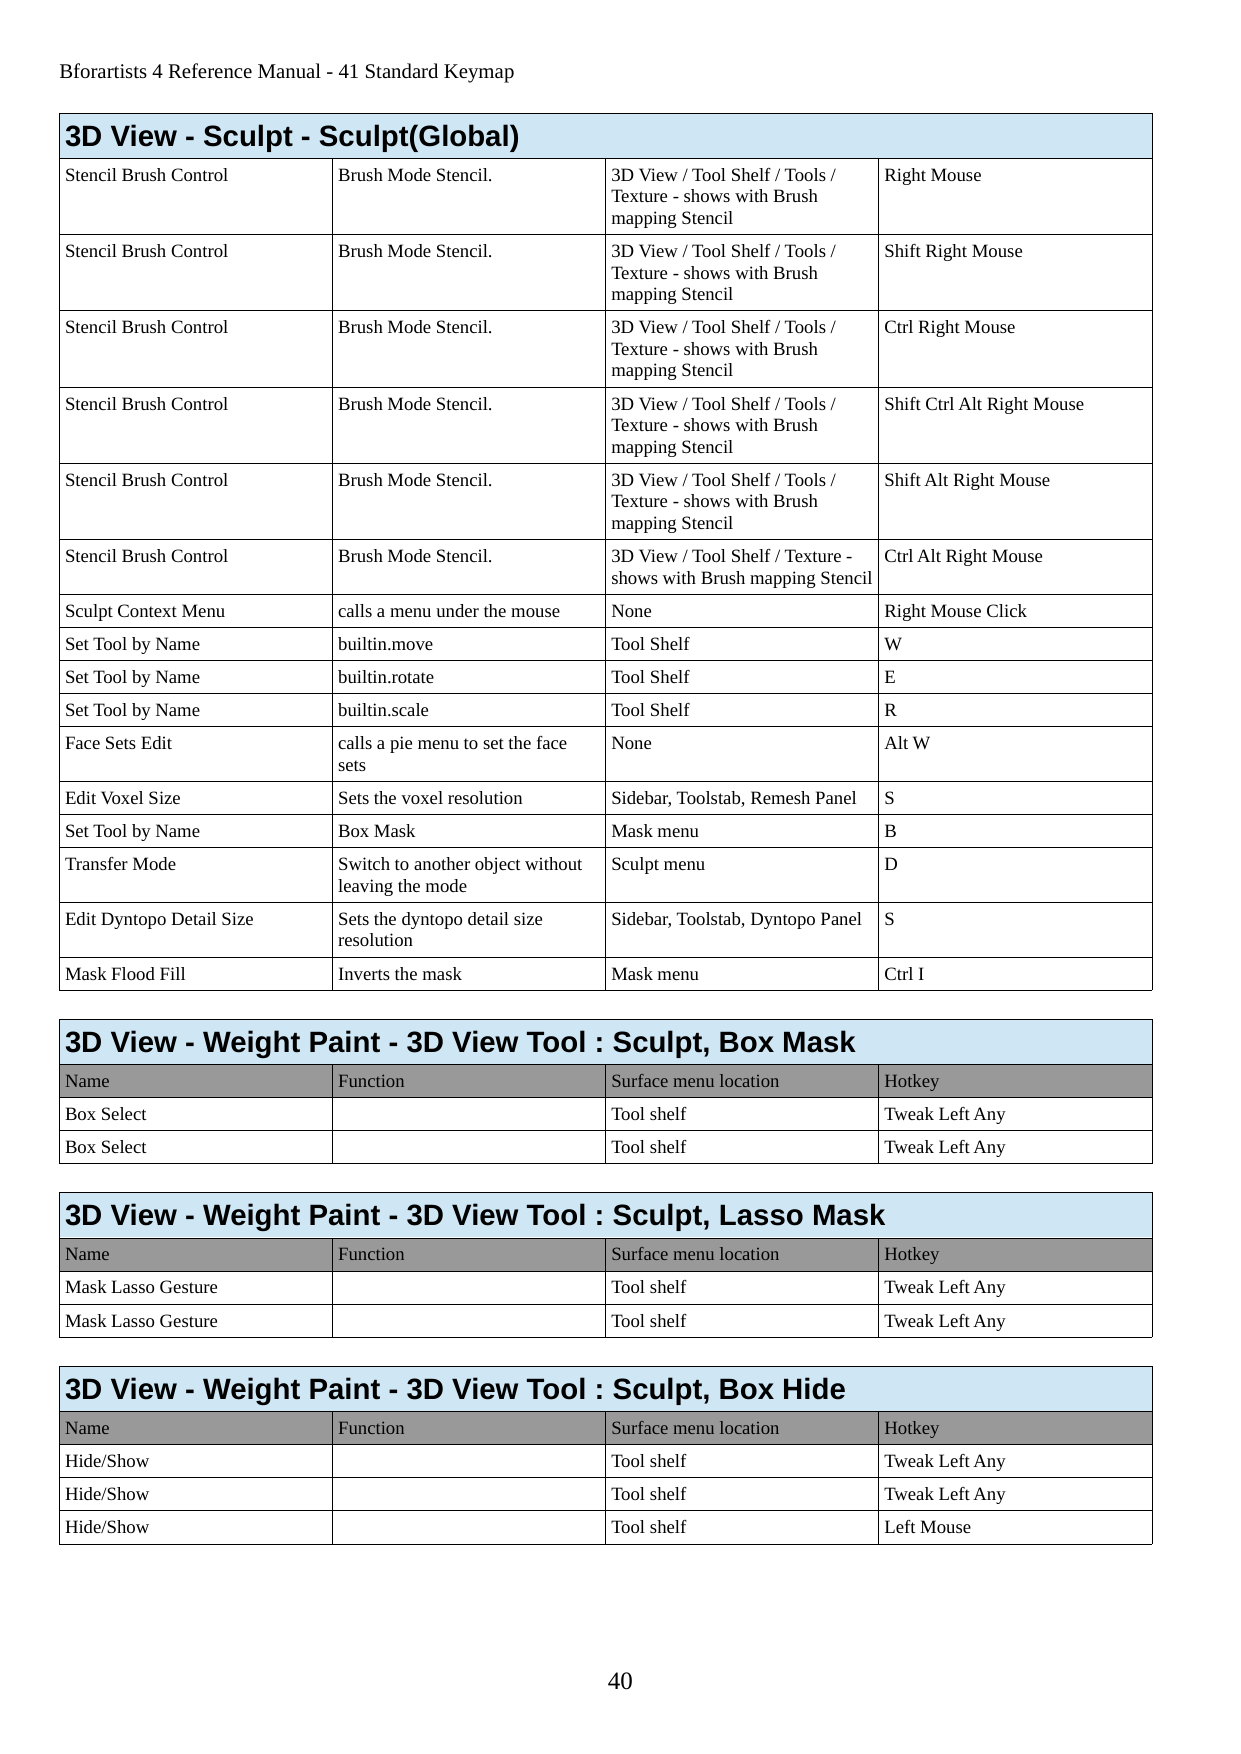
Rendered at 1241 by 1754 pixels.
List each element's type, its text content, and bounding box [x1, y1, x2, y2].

table_cell [333, 1511, 605, 1543]
table_cell Face Sets Edit [60, 727, 332, 781]
table_cell Brush Mode Stencil. [333, 464, 605, 539]
table_cell Surface menu location [606, 1412, 878, 1444]
table_cell Name [60, 1239, 332, 1271]
table_cell Sidebar, Toolstab, Dyntopo Panel [606, 903, 878, 957]
table_cell Name [60, 1065, 332, 1097]
table_cell Tool shelf [606, 1131, 878, 1163]
table_cell Tweak Left Any [879, 1478, 1152, 1510]
table_cell [333, 1098, 605, 1130]
table_cell Tool shelf [606, 1511, 878, 1543]
table_cell Shift Right Mouse [879, 235, 1152, 310]
table_cell Set Tool by Name [60, 661, 332, 693]
table_cell Mask Flood Fill [60, 958, 332, 990]
table_cell calls a pie menu to set the face sets [333, 727, 605, 781]
table_cell Tweak Left Any [879, 1131, 1152, 1163]
table_cell Inverts the mask [333, 958, 605, 990]
table_cell Sidebar, Toolstab, Remesh Panel [606, 782, 878, 814]
table_cell Left Mouse [879, 1511, 1152, 1543]
table_cell [333, 1445, 605, 1477]
table_cell Tool Shelf [606, 661, 878, 693]
table_cell None [606, 727, 878, 781]
table_cell 3D View / Tool Shelf / Tools / Texture - shows with Brush mapping Stencil [606, 235, 878, 310]
table_cell Function [333, 1412, 605, 1444]
table_cell Tool shelf [606, 1445, 878, 1477]
table_cell calls a menu under the mouse [333, 595, 605, 627]
table_cell Box Mask [333, 815, 605, 847]
table_cell Tool Shelf [606, 628, 878, 660]
table_cell Brush Mode Stencil. [333, 311, 605, 387]
table_cell Brush Mode Stencil. [333, 235, 605, 310]
table_cell Tool Shelf [606, 694, 878, 726]
table_cell Alt W [879, 727, 1152, 781]
table_cell [333, 1272, 605, 1304]
table_cell 3D View / Tool Shelf / Tools / Texture - shows with Brush mapping Stencil [606, 311, 878, 387]
table_cell Stencil Brush Control [60, 159, 332, 234]
table_cell Brush Mode Stencil. [333, 388, 605, 463]
table_cell Tweak Left Any [879, 1272, 1152, 1304]
table_cell builtin.rotate [333, 661, 605, 693]
table_cell Sculpt menu [606, 848, 878, 902]
table_cell Edit Voxel Size [60, 782, 332, 814]
table_cell Mask menu [606, 958, 878, 990]
table_cell Tweak Left Any [879, 1098, 1152, 1130]
table_cell Stencil Brush Control [60, 540, 332, 594]
table_cell Tool shelf [606, 1478, 878, 1510]
table_cell S [879, 903, 1152, 957]
table_cell Stencil Brush Control [60, 311, 332, 387]
table_cell Sets the voxel resolution [333, 782, 605, 814]
table_cell 3D View / Tool Shelf / Tools / Texture - shows with Brush mapping Stencil [606, 388, 878, 463]
table_cell Shift Ctrl Alt Right Mouse [879, 388, 1152, 463]
table_cell builtin.scale [333, 694, 605, 726]
table_header 3D View - Weight Paint - 3D View Tool : Sculpt, Box Hide [60, 1367, 1152, 1411]
table_cell Ctrl I [879, 958, 1152, 990]
table_cell Tool shelf [606, 1098, 878, 1130]
table_cell 3D View / Tool Shelf / Texture - shows with Brush mapping Stencil [606, 540, 878, 594]
table_cell Set Tool by Name [60, 694, 332, 726]
table_cell Set Tool by Name [60, 628, 332, 660]
table_cell Transfer Mode [60, 848, 332, 902]
table_cell Box Select [60, 1131, 332, 1163]
table_cell Stencil Brush Control [60, 388, 332, 463]
table_cell 3D View / Tool Shelf / Tools / Texture - shows with Brush mapping Stencil [606, 159, 878, 234]
table_cell Mask menu [606, 815, 878, 847]
table_cell builtin.move [333, 628, 605, 660]
table_cell Stencil Brush Control [60, 464, 332, 539]
table_cell E [879, 661, 1152, 693]
table_cell Right Mouse [879, 159, 1152, 234]
table_cell B [879, 815, 1152, 847]
table_cell Brush Mode Stencil. [333, 540, 605, 594]
table_header 3D View - Weight Paint - 3D View Tool : Sculpt, Lasso Mask [60, 1193, 1152, 1237]
table_cell Switch to another object without leaving the mode [333, 848, 605, 902]
table_cell Right Mouse Click [879, 595, 1152, 627]
table_cell Surface menu location [606, 1239, 878, 1271]
table_cell D [879, 848, 1152, 902]
table_cell Mask Lasso Gesture [60, 1305, 332, 1337]
table_cell Set Tool by Name [60, 815, 332, 847]
table_cell Brush Mode Stencil. [333, 159, 605, 234]
table_header 3D View - Weight Paint - 3D View Tool : Sculpt, Box Mask [60, 1020, 1152, 1064]
table_cell Function [333, 1239, 605, 1271]
table_cell Tool shelf [606, 1305, 878, 1337]
table_cell Hide/Show [60, 1478, 332, 1510]
table_cell Shift Alt Right Mouse [879, 464, 1152, 539]
table_cell Surface menu location [606, 1065, 878, 1097]
table_cell Stencil Brush Control [60, 235, 332, 310]
table_cell R [879, 694, 1152, 726]
table_cell Edit Dyntopo Detail Size [60, 903, 332, 957]
table_cell [333, 1478, 605, 1510]
table_header 3D View - Sculpt - Sculpt(Global) [60, 114, 1152, 158]
table_cell Box Select [60, 1098, 332, 1130]
table_cell W [879, 628, 1152, 660]
table_cell Sets the dyntopo detail size resolution [333, 903, 605, 957]
table_cell 3D View / Tool Shelf / Tools / Texture - shows with Brush mapping Stencil [606, 464, 878, 539]
table_cell Ctrl Alt Right Mouse [879, 540, 1152, 594]
table_cell None [606, 595, 878, 627]
table_cell [333, 1131, 605, 1163]
table_cell Mask Lasso Gesture [60, 1272, 332, 1304]
table_cell Ctrl Right Mouse [879, 311, 1152, 387]
table_cell Name [60, 1412, 332, 1444]
table_cell Hotkey [879, 1412, 1152, 1444]
table_cell Tweak Left Any [879, 1305, 1152, 1337]
table_cell Hide/Show [60, 1445, 332, 1477]
table_cell S [879, 782, 1152, 814]
table_cell Function [333, 1065, 605, 1097]
table_cell Tweak Left Any [879, 1445, 1152, 1477]
table_cell Tool shelf [606, 1272, 878, 1304]
table_cell [333, 1305, 605, 1337]
table_cell Hotkey [879, 1239, 1152, 1271]
table_cell Hotkey [879, 1065, 1152, 1097]
table_cell Hide/Show [60, 1511, 332, 1543]
table_cell Sculpt Context Menu [60, 595, 332, 627]
